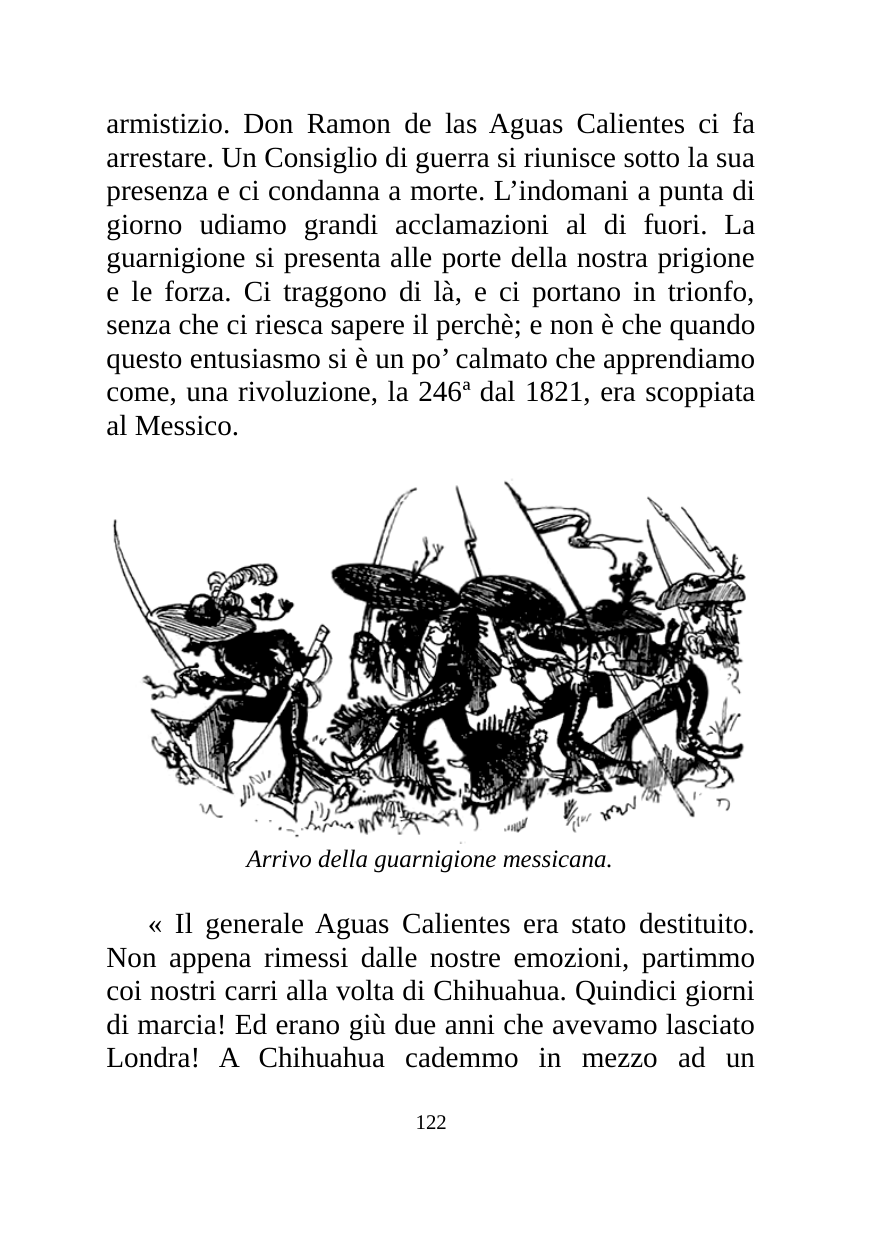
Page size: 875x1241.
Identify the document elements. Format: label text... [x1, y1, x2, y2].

picture [106, 466, 756, 844]
text « Il generale Aguas Calientes era stato destituito. Non appena rimessi dalle nostre emozioni, partimmo coi nostri carri alla volta di Chihuahua. Quindici giorni di marcia! Ed erano giù due anni che avevamo lasciato Londra! A Chihuahua cademmo in mezzo ad un [106, 906, 756, 1074]
text armistizio. Don Ramon de las Aguas Calientes ci fa arrestare. Un Consiglio di guerra si riunisce sotto la sua presenza e ci condanna a morte. L’indomani a punta di giorno udiamo grandi acclamazioni al di fuori. La guarnigione si presenta alle porte della nostra prigione e le forza. Ci traggono di là, e ci portano in trionfo, senza che ci riesca sapere il perchè; e non è che quando questo entusiasmo si è un po’ calmato che apprendiamo come, una rivoluzione, la 246ª dal 1821, era scoppiata al Messico. [106, 106, 756, 442]
text Arrivo della guarnigione messicana. [106, 844, 756, 873]
